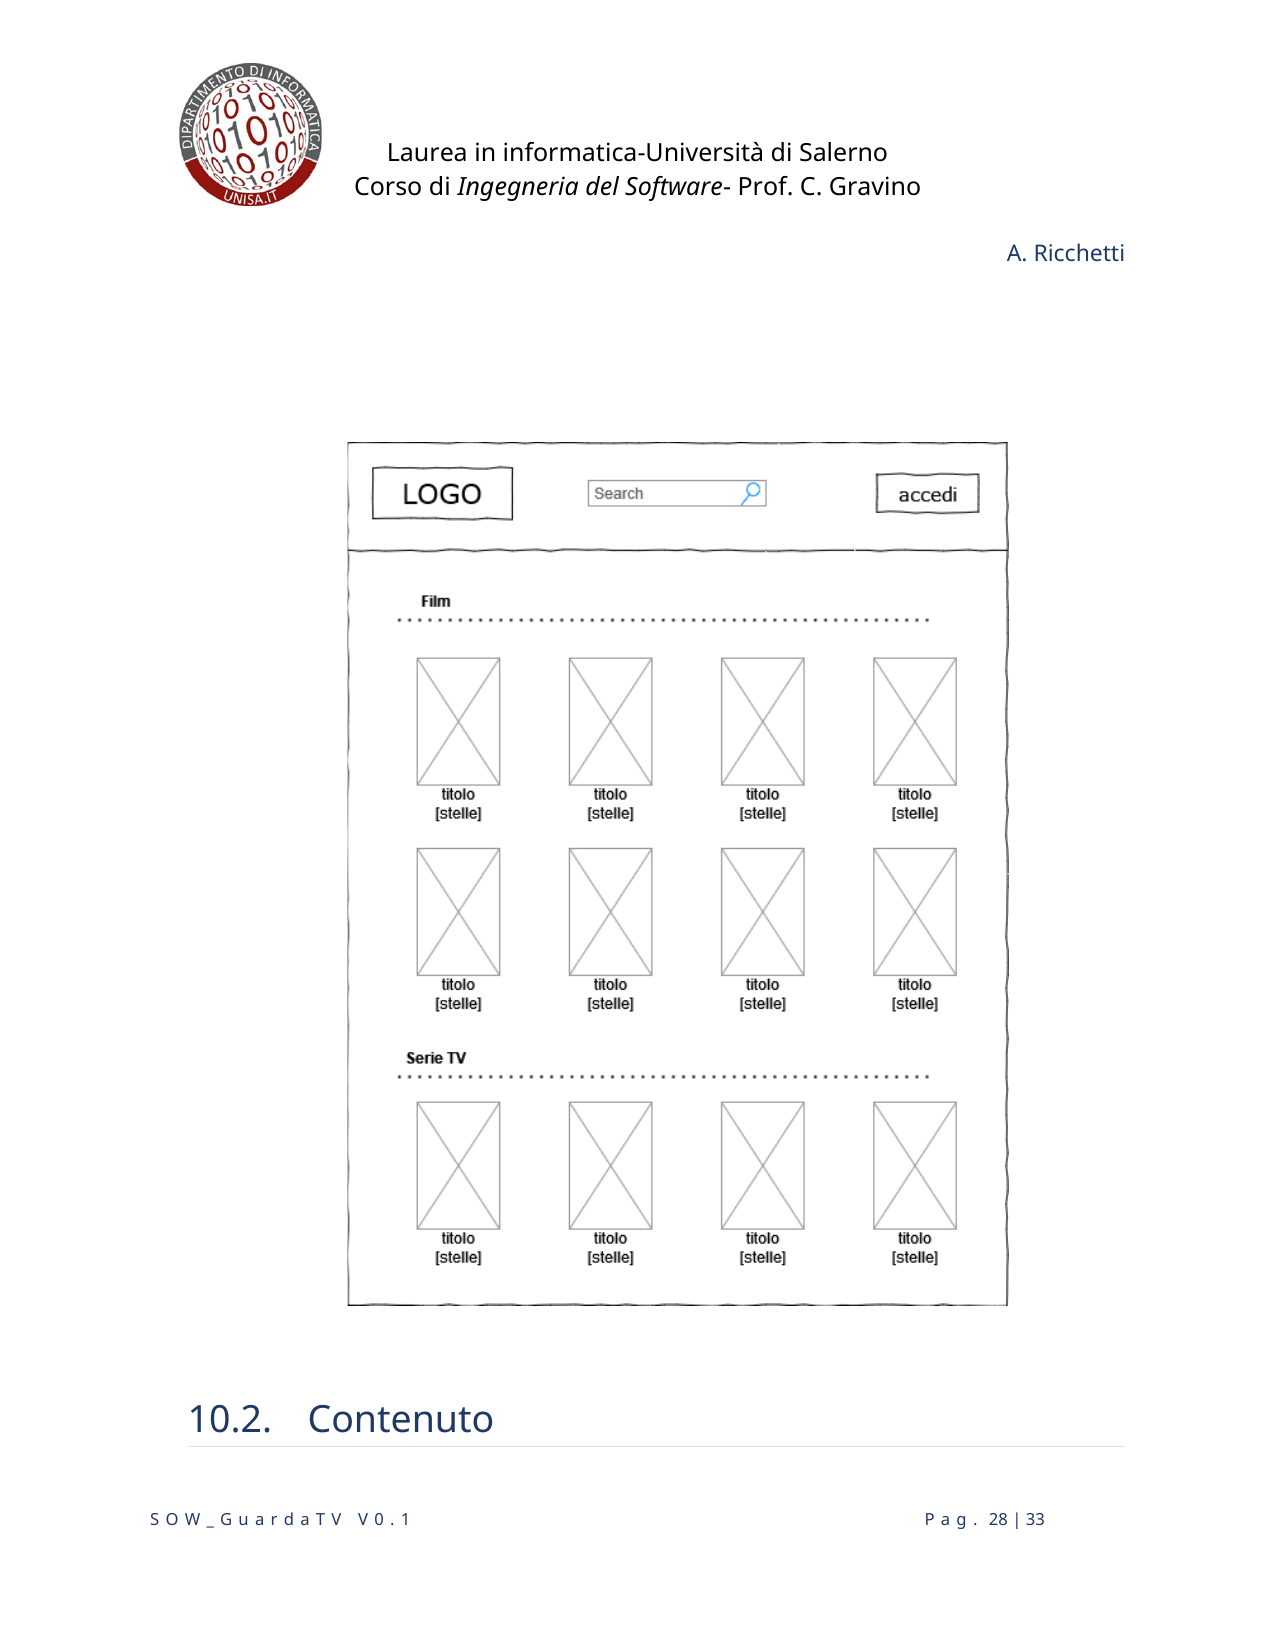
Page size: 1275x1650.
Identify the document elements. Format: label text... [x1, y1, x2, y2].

list Contenuto [187, 1393, 1125, 1446]
text A. Ricchetti [150, 236, 1125, 268]
